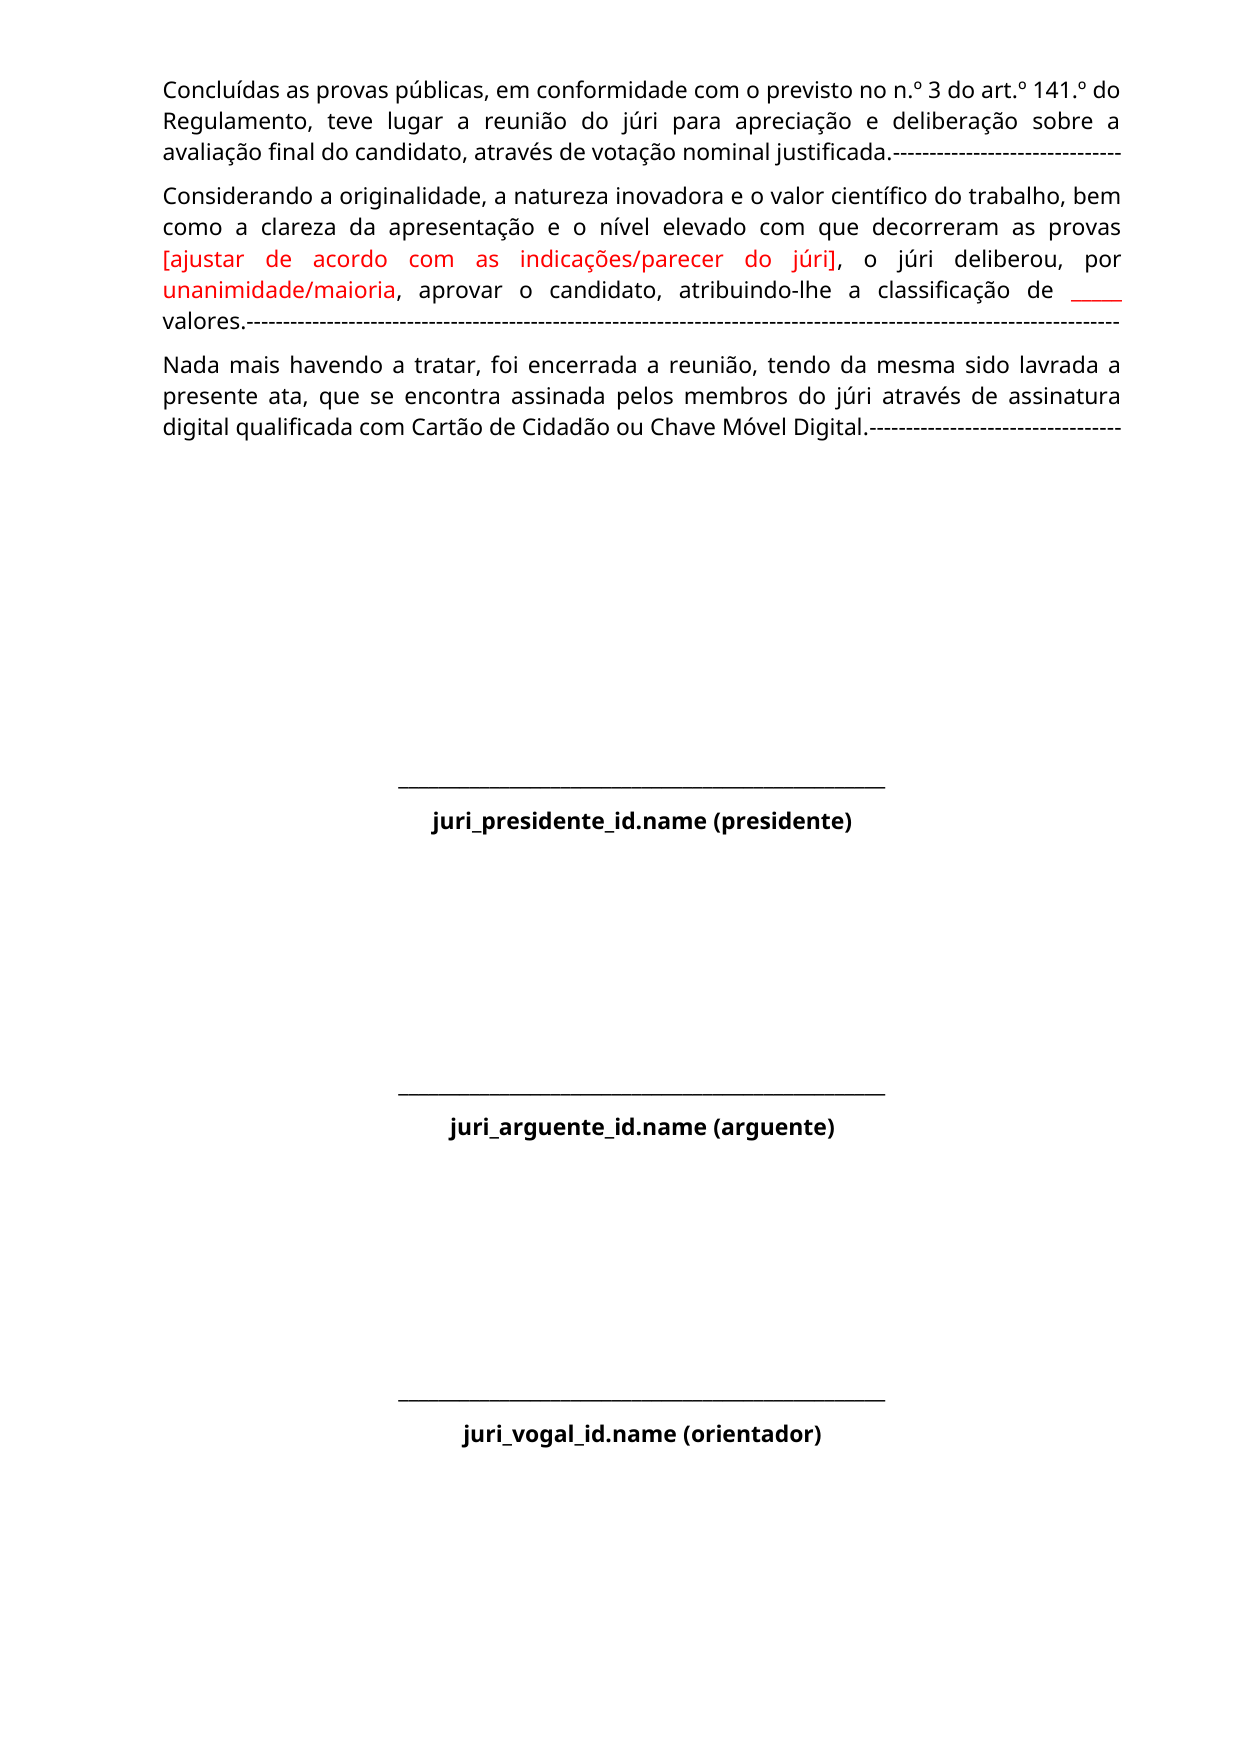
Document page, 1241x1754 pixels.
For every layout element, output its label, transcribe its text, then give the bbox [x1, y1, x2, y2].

text Concluídas as provas públicas, em conformidade com o previsto no n.º 3 do art.º 141.º do Regulamento, teve lugar a reunião do júri para apreciação e deliberação sobre a avaliação final do candidato, através de votação nominal justificada. [162, 74, 1122, 168]
text ________________________________________________ [162, 1374, 1122, 1405]
text juri_arguente_id.name (arguente) [162, 1111, 1122, 1143]
text ________________________________________________ [162, 761, 1122, 793]
text ________________________________________________ [162, 1068, 1122, 1099]
text juri_presidente_id.name (presidente) [162, 805, 1122, 836]
text Nada mais havendo a tratar, foi encerrada a reunião, tendo da mesma sido lavrada a presente ata, que se encontra assinada pelos membros do júri através de assinatura digital qualificada com Cartão de Cidadão ou Chave Móvel Digital. [162, 349, 1122, 443]
text Considerando a originalidade, a natureza inovadora e o valor científico do trabalho, bem como a clareza da apresentação e o nível elevado com que decorreram as provas [ajustar de acordo com as indicações/parecer do júri], o júri deliberou, por unanimidade/maioria, aprovar o candidato, atribuindo-lhe a classificação de _____ valores. [162, 180, 1122, 336]
text juri_vogal_id.name (orientador) [162, 1418, 1122, 1449]
